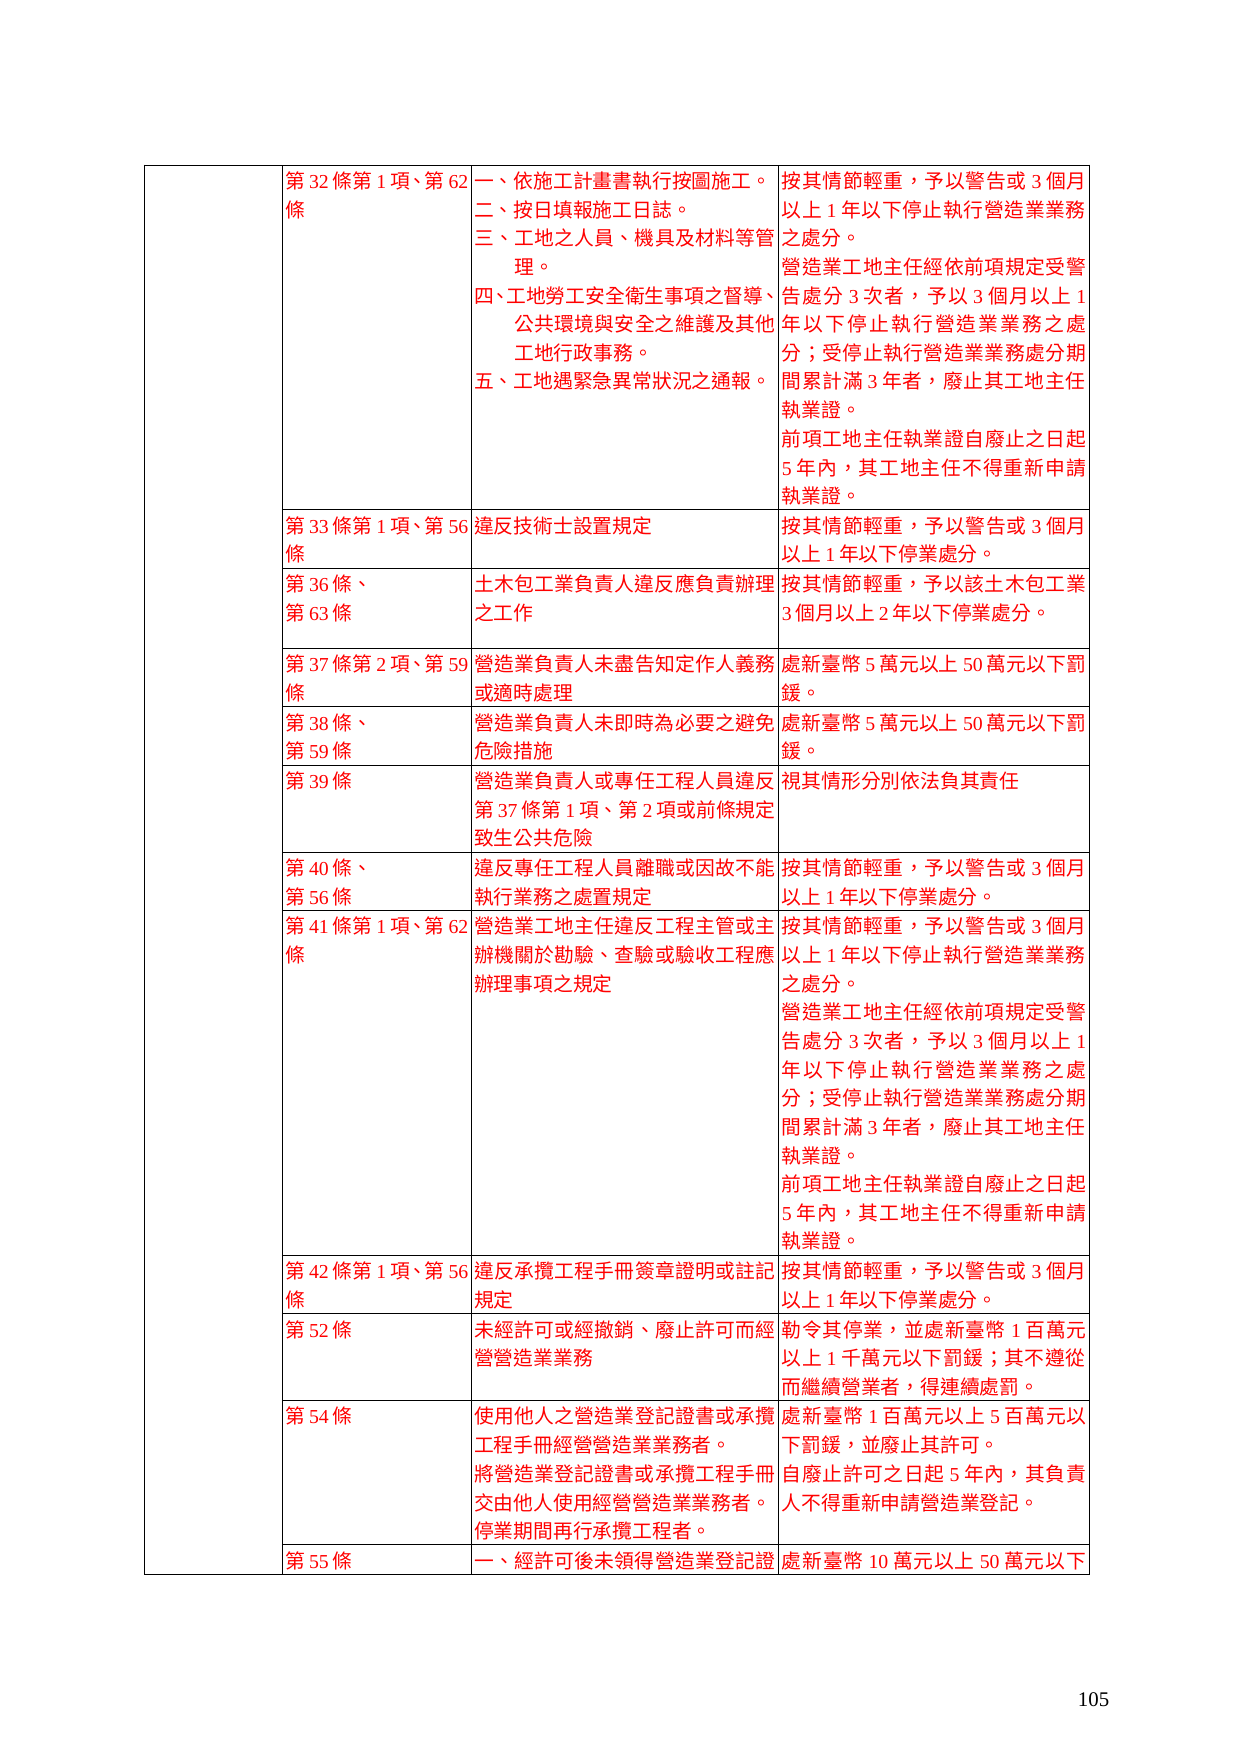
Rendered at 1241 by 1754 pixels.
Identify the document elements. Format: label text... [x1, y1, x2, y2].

table_cell 第33條第1項、第56條 [283, 510, 471, 568]
table_cell 違反承攬工程手冊簽章證明或註記規定 [472, 1256, 778, 1313]
table_cell 按其情節輕重，予以警告或3個月以上1年以下停業處分。 [779, 510, 1089, 568]
table_cell 按其情節輕重，予以該土木包工業3個月以上2年以下停業處分。 [779, 569, 1089, 648]
table_cell 勒令其停業，並處新臺幣1百萬元以上1千萬元以下罰鍰；其不遵從而繼續營業者，得連續處罰。 [779, 1314, 1089, 1400]
table_cell 第55條 [283, 1545, 471, 1574]
table_cell 按其情節輕重，予以警告或3個月以上1年以下停業處分。 [779, 853, 1089, 910]
table_cell 營造業負責人未即時為必要之避免危險措施 [472, 707, 778, 764]
table_cell 視其情形分別依法負其責任 [779, 766, 1089, 852]
table_cell 第54條 [283, 1401, 471, 1544]
table_cell 第52條 [283, 1314, 471, 1400]
table_cell 處新臺幣1百萬元以上5百萬元以下罰鍰，並廢止其許可。 自廢止許可之日起5年內，其負責人不得重新申請營造業登記。 [779, 1401, 1089, 1544]
table_cell [145, 166, 282, 1574]
table_cell 第36條、 第63條 [283, 569, 471, 648]
table_cell 違反專任工程人員離職或因故不能執行業務之處置規定 [472, 853, 778, 910]
table_cell 營造業負責人未盡告知定作人義務或適時處理 [472, 649, 778, 706]
table_cell 未經許可或經撤銷、廢止許可而經營營造業業務 [472, 1314, 778, 1400]
table_cell 第39條 [283, 766, 471, 852]
table_cell 營造業工地主任違反工程主管或主辦機關於勘驗、查驗或驗收工程應辦理事項之規定 [472, 911, 778, 1255]
table_cell 按其情節輕重，予以警告或3個月以上1年以下停業處分。 [779, 1256, 1089, 1313]
table_cell 一、依施工計畫書執行按圖施工。 二、按日填報施工日誌。 三、工地之人員、機具及材料等管理。 四、工地勞工安全衛生事項之督導、公共環境與安全之維護及其他工地行政事務。 五、工地遇緊急異常狀況之通報。 [472, 166, 778, 509]
table_cell 第40條、 第56條 [283, 853, 471, 910]
table_cell 違反技術士設置規定 [472, 510, 778, 568]
table_cell 使用他人之營造業登記證書或承攬工程手冊經營營造業業務者。 將營造業登記證書或承攬工程手冊交由他人使用經營營造業業務者。 停業期間再行承攬工程者。 [472, 1401, 778, 1544]
table_cell 按其情節輕重，予以警告或3個月以上1年以下停止執行營造業業務之處分。 營造業工地主任經依前項規定受警告處分3次者，予以3個月以上1年以下停止執行營造業業務之處分；受停止執行營造業業務處分期間累計滿3年者，廢止其工地主任執業證。 前項工地主任執業證自廢止之日起5年內，其工地主任不得重新申請執業證。 [779, 911, 1089, 1255]
table_cell 第32條第1項、第62條 [283, 166, 471, 509]
table_cell 處新臺幣10萬元以上50萬元以下 [779, 1545, 1089, 1574]
table_cell 處新臺幣5萬元以上50萬元以下罰鍰。 [779, 707, 1089, 764]
table_cell 一、經許可後未領得營造業登記證 [472, 1545, 778, 1574]
table_cell 第41條第1項、第62條 [283, 911, 471, 1255]
table_cell 第42條第1項、第56條 [283, 1256, 471, 1313]
table_cell 營造業負責人或專任工程人員違反第37條第1項、第2項或前條規定致生公共危險 [472, 766, 778, 852]
table_cell 處新臺幣5萬元以上50萬元以下罰鍰。 [779, 649, 1089, 706]
table_cell 第37條第2項、第59條 [283, 649, 471, 706]
table_cell 土木包工業負責人違反應負責辦理之工作 [472, 569, 778, 648]
table_cell 按其情節輕重，予以警告或3個月以上1年以下停止執行營造業業務之處分。 營造業工地主任經依前項規定受警告處分3次者，予以3個月以上1年以下停止執行營造業業務之處分；受停止執行營造業業務處分期間累計滿3年者，廢止其工地主任執業證。 前項工地主任執業證自廢止之日起5年內，其工地主任不得重新申請執業證。 [779, 166, 1089, 509]
table_cell 第38條、 第59條 [283, 707, 471, 764]
